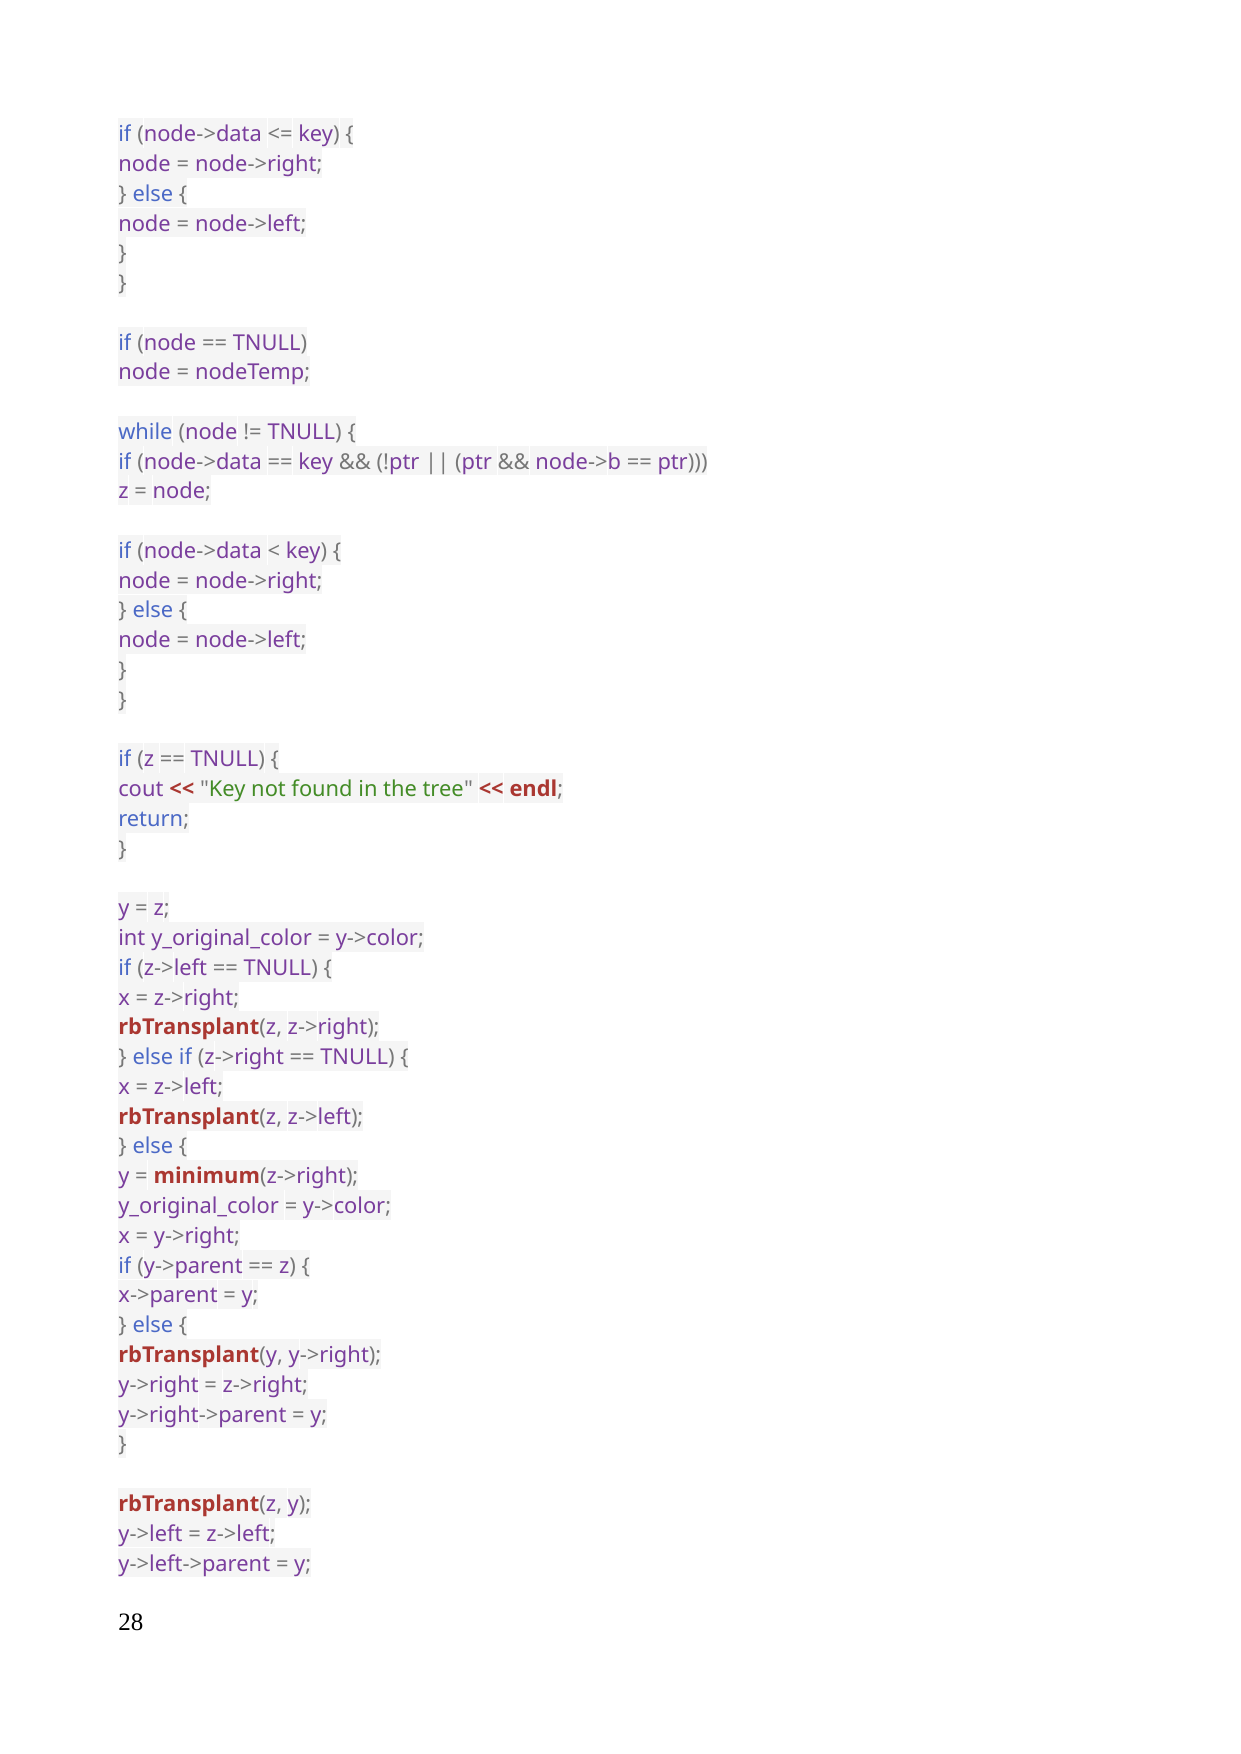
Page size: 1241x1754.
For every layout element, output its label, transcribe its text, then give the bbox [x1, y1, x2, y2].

text } else { [118, 1131, 1122, 1160]
text } [118, 267, 1122, 297]
text node = node->right; [118, 565, 1122, 594]
text y->right->parent = y; [118, 1399, 1122, 1428]
text if (z == TNULL) { [118, 743, 1122, 773]
text if (node->data <= key) { [118, 118, 1122, 148]
text node = nodeTemp; [118, 356, 1122, 386]
text int y_original_color = y->color; [118, 922, 1122, 952]
text y = minimum(z->right); [118, 1160, 1122, 1190]
text x = z->right; [118, 982, 1122, 1011]
text x->parent = y; [118, 1279, 1122, 1309]
text node = node->right; [118, 148, 1122, 178]
text rbTransplant(y, y->right); [118, 1339, 1122, 1369]
text cout << "Key not found in the tree" << endl; [118, 773, 1122, 803]
text } [118, 833, 1122, 862]
text } else { [118, 594, 1122, 624]
text y->left = z->left; [118, 1518, 1122, 1547]
text x = y->right; [118, 1220, 1122, 1250]
text y = z; [118, 892, 1122, 922]
text rbTransplant(z, y); [118, 1488, 1122, 1518]
text } [118, 684, 1122, 714]
text node = node->left; [118, 207, 1122, 237]
text rbTransplant(z, z->right); [118, 1011, 1122, 1041]
text if (y->parent == z) { [118, 1250, 1122, 1279]
text y->right = z->right; [118, 1369, 1122, 1399]
text } else if (z->right == TNULL) { [118, 1041, 1122, 1071]
text } [118, 1428, 1122, 1458]
text node = node->left; [118, 624, 1122, 654]
text z = node; [118, 475, 1122, 505]
text } else { [118, 178, 1122, 207]
text return; [118, 803, 1122, 833]
text while (node != TNULL) { [118, 416, 1122, 446]
text } [118, 654, 1122, 684]
text y->left->parent = y; [118, 1547, 1122, 1577]
text if (node->data < key) { [118, 535, 1122, 565]
text y_original_color = y->color; [118, 1190, 1122, 1220]
text } [118, 237, 1122, 267]
text x = z->left; [118, 1071, 1122, 1101]
text if (z->left == TNULL) { [118, 952, 1122, 982]
text rbTransplant(z, z->left); [118, 1101, 1122, 1131]
text } else { [118, 1309, 1122, 1339]
text if (node->data == key && (!ptr || (ptr && node->b == ptr))) [118, 446, 1122, 475]
text if (node == TNULL) [118, 327, 1122, 356]
